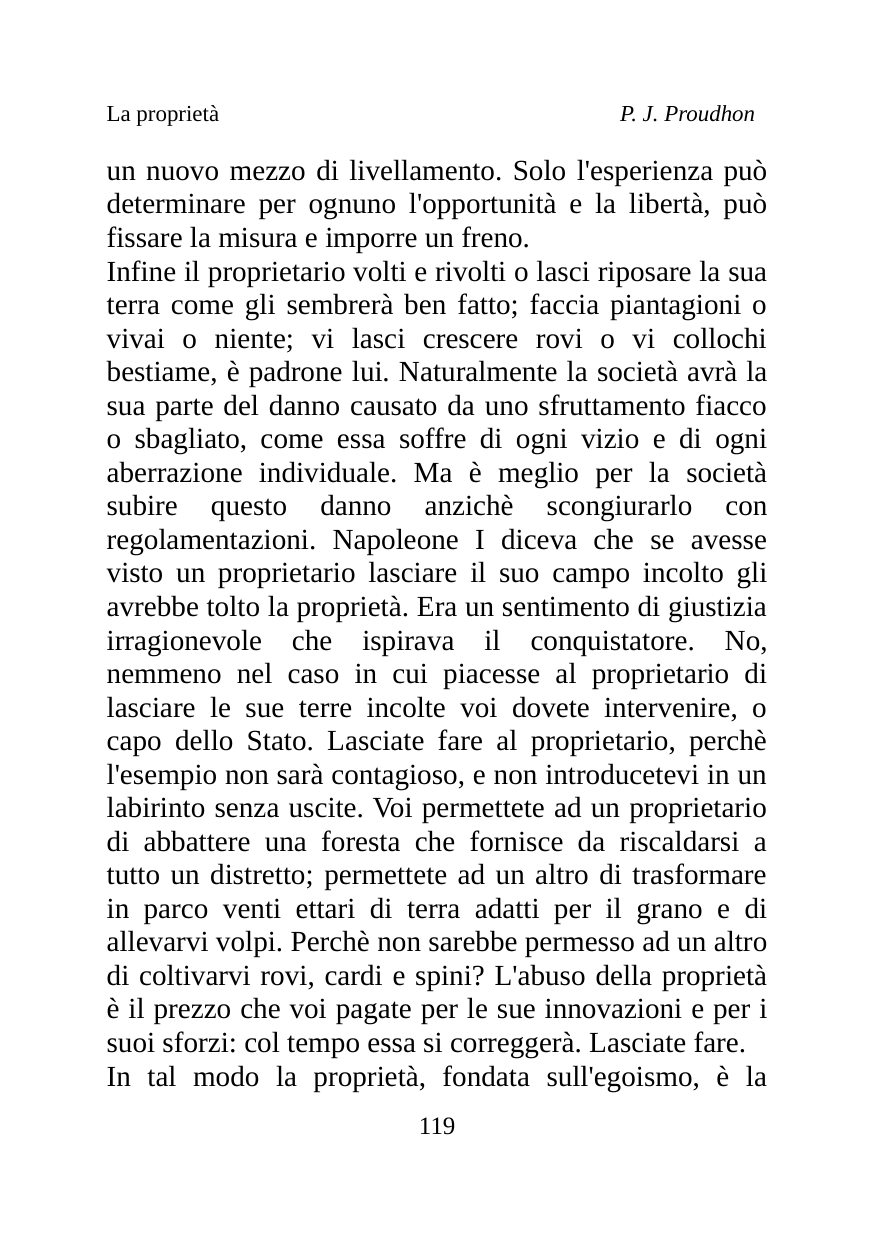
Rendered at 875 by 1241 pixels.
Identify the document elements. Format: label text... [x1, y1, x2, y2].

text un nuovo mezzo di livellamento. Solo l'esperienza può determinare per ognuno l'opportunità e la libertà, può fissare la misura e imporre un freno. [106, 153, 768, 254]
text Infine il proprietario volti e rivolti o lasci riposare la sua terra come gli sembrerà ben fatto; faccia piantagioni o vivai o niente; vi lasci crescere rovi o vi collochi bestiame, è padrone lui. Naturalmente la società avrà la sua parte del danno causato da uno sfruttamento fiacco o sbagliato, come essa soffre di ogni vizio e di ogni aberrazione individuale. Ma è meglio per la società subire questo danno anzichè scongiurarlo con regolamentazioni. Napoleone I diceva che se avesse visto un proprietario lasciare il suo campo incolto gli avrebbe tolto la proprietà. Era un sentimento di giustizia irragionevole che ispirava il conquistatore. No, nemmeno nel caso in cui piacesse al proprietario di lasciare le sue terre incolte voi dovete intervenire, o capo dello Stato. Lasciate fare al proprietario, perchè l'esempio non sarà contagioso, e non introducetevi in un labirinto senza uscite. Voi permettete ad un proprietario di abbattere una foresta che fornisce da riscaldarsi a tutto un distretto; permettete ad un altro di trasformare in parco venti ettari di terra adatti per il grano e di allevarvi volpi. Perchè non sarebbe permesso ad un altro di coltivarvi rovi, cardi e spini? L'abuso della proprietà è il prezzo che voi pagate per le sue innovazioni e per i suoi sforzi: col tempo essa si correggerà. Lasciate fare. [106, 254, 768, 1059]
text In tal modo la proprietà, fondata sull'egoismo, è la [106, 1059, 768, 1092]
